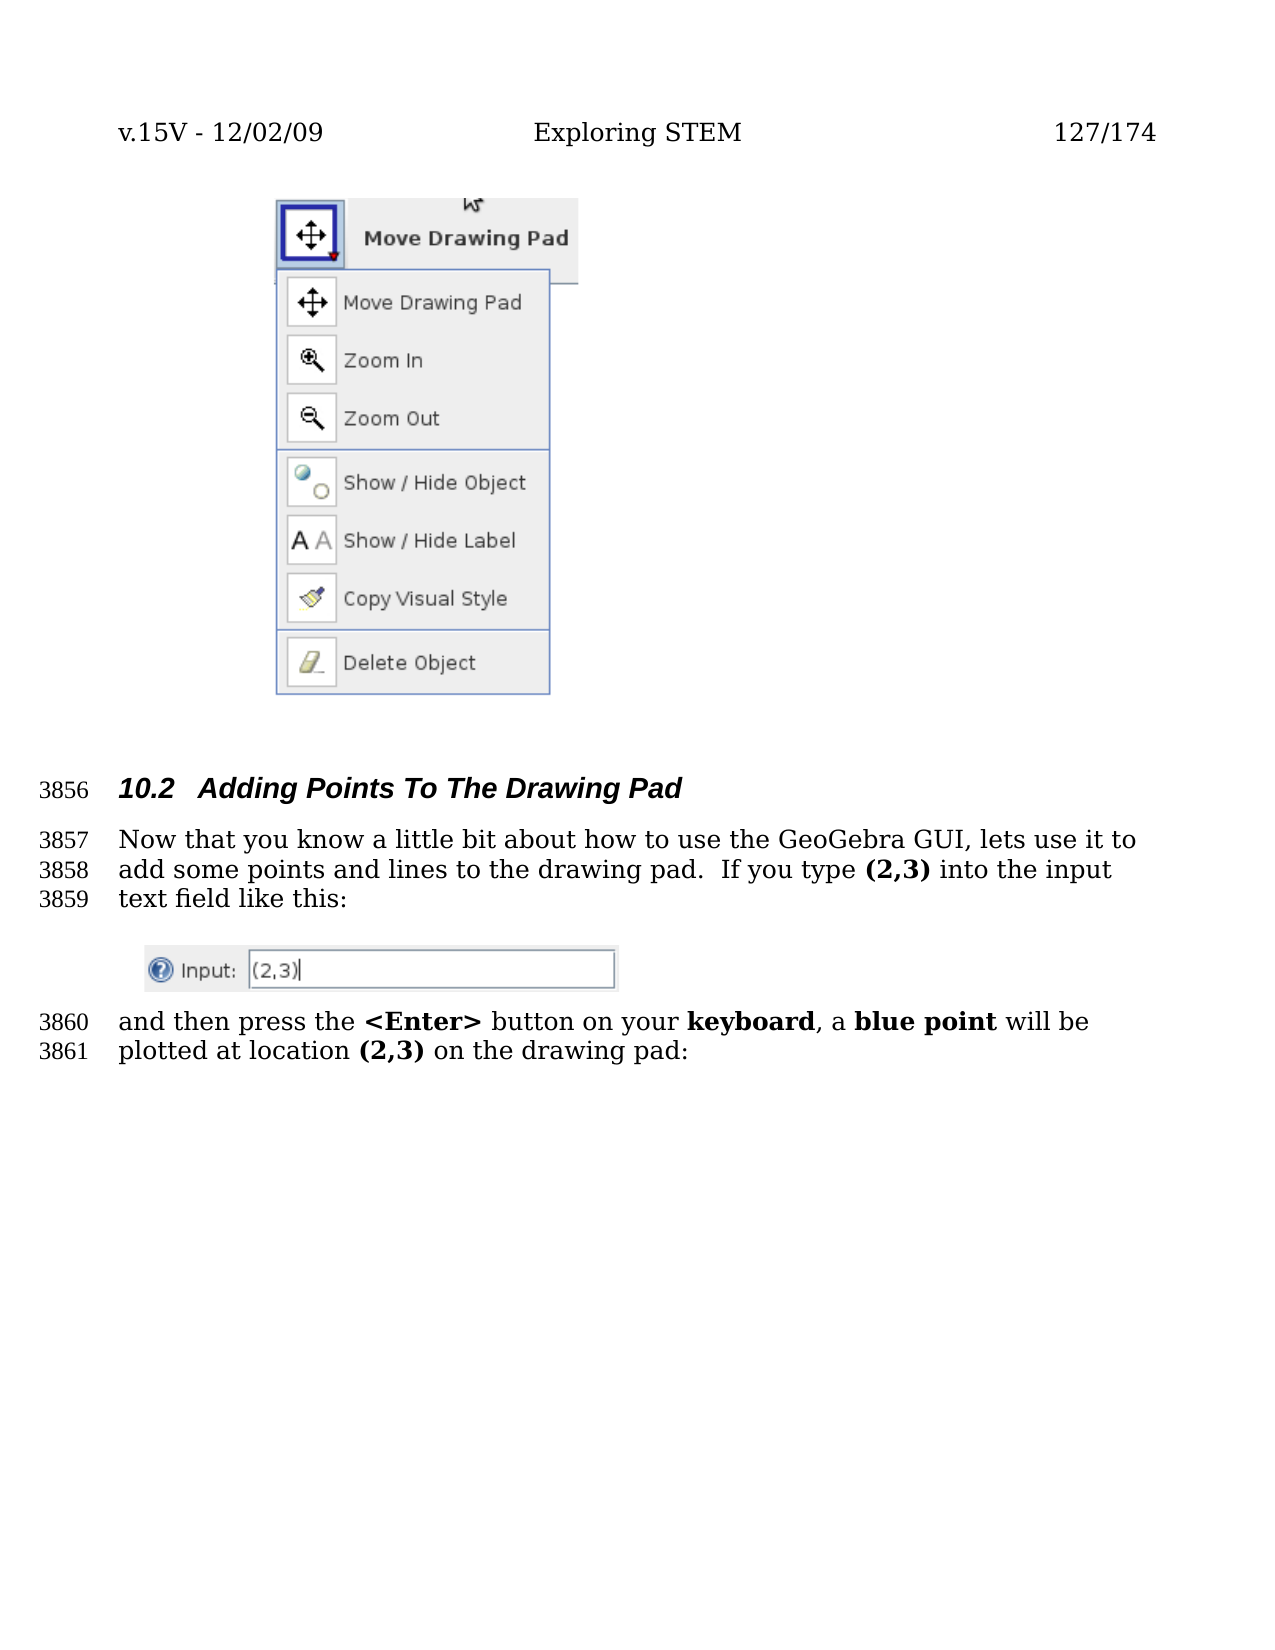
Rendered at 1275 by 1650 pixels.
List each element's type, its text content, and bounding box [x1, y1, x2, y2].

subtitle Adding Points To The Drawing Pad [118, 771, 1157, 804]
picture [273, 198, 579, 703]
text and then press the <Enter> button on your keyboard, a blue point will be plotted at location (2,3) on the drawing pad: [118, 1007, 1157, 1066]
text Now that you know a little bit about how to use the GeoGebra GUI, lets use it to add some points and lines to the drawing pad. If you type (2,3) into the input text field like this: [118, 825, 1157, 913]
picture [144, 945, 620, 992]
